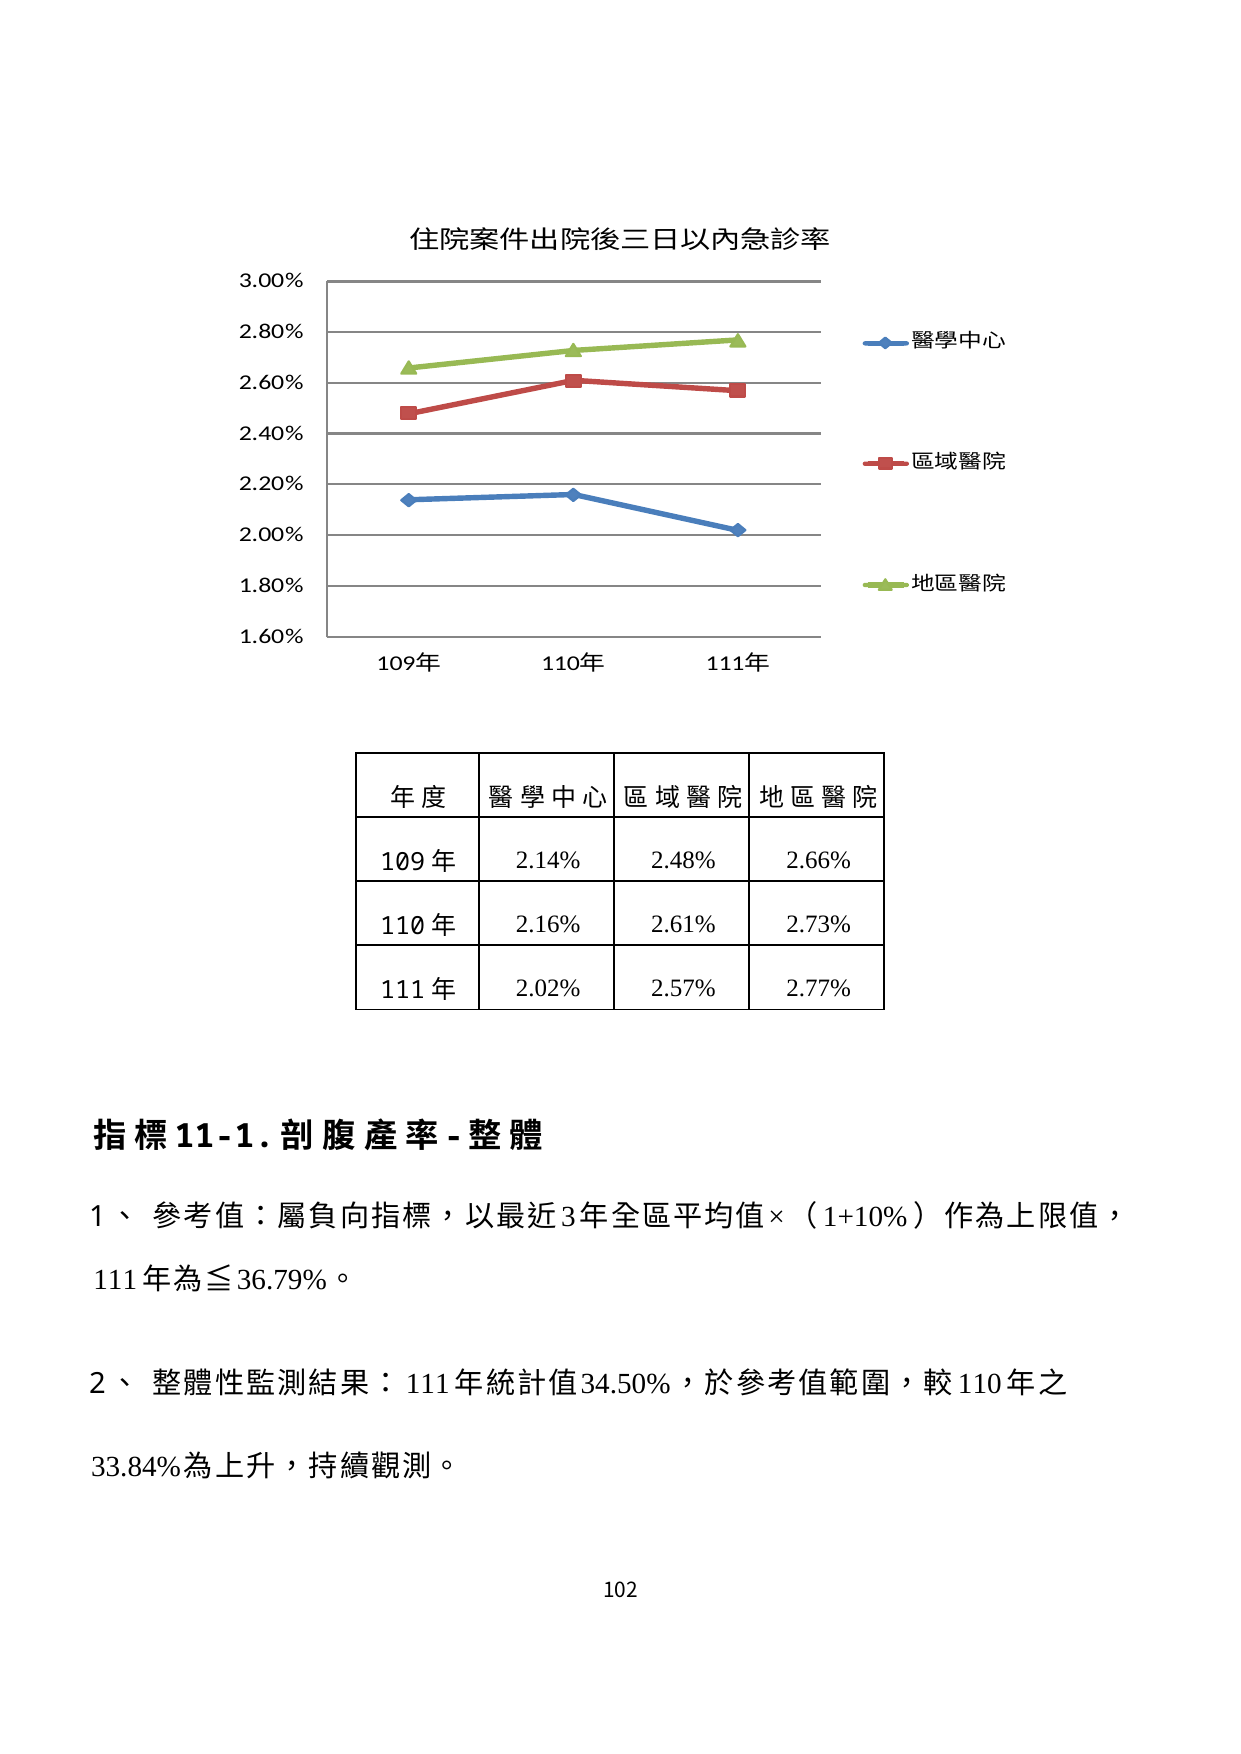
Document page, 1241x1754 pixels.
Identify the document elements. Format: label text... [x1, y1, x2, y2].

table_header 區域醫院 [615, 754, 748, 816]
list 整體性監測結果：111年統計值34.50%，於參考值範圍，較110年之33.84%為上升，持續觀測。 [89, 1297, 1145, 1485]
table_cell 2.48% [615, 818, 748, 880]
table_cell 2.73% [750, 882, 883, 944]
table_cell 2.57% [615, 946, 748, 1008]
subtitle 指標11-1.剖腹產率-整體 [89, 1091, 1151, 1154]
table_cell 2.61% [615, 882, 748, 944]
table_cell 2.16% [480, 882, 613, 944]
table_cell 2.77% [750, 946, 883, 1008]
table_cell 2.66% [750, 818, 883, 880]
table_cell 109年 [357, 818, 478, 880]
table_header 醫學中心 [480, 754, 613, 816]
table_cell 2.02% [480, 946, 613, 1008]
table_header 年度 [357, 754, 478, 816]
table_cell 110年 [357, 882, 478, 944]
table_cell 111年 [357, 946, 478, 1008]
list 參考值：屬負向指標，以最近3年全區平均值×（1+10%）作為上限值，111年為≦36.79%。 [89, 1172, 1145, 1297]
table_header 地區醫院 [750, 754, 883, 816]
table_cell 2.14% [480, 818, 613, 880]
